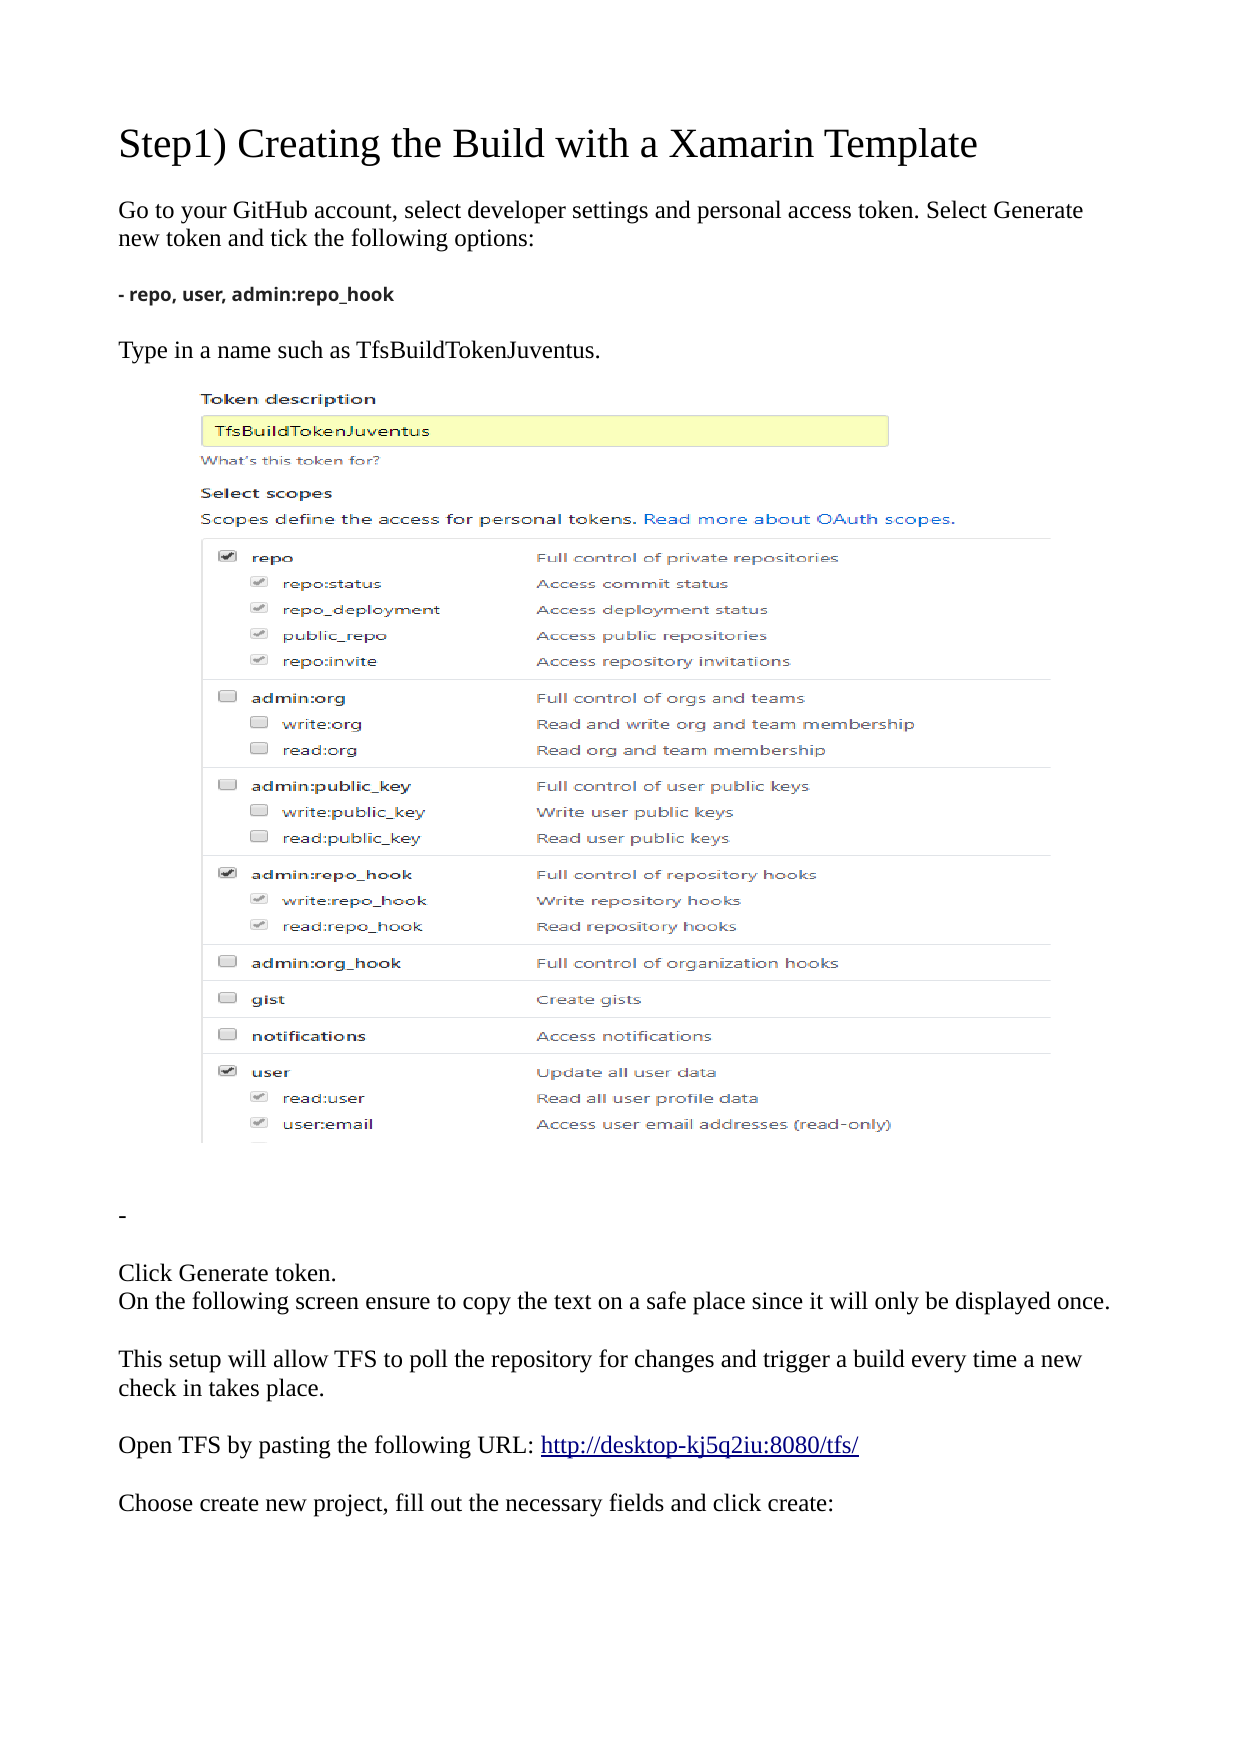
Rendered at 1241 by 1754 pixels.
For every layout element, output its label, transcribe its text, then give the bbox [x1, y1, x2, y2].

text On the following screen ensure to copy the text on a safe place since it will only be displayed once. [118, 1286, 1122, 1315]
text Click Generate token. [118, 1258, 1122, 1286]
text Open TFS by pasting the following URL: http://desktop-kj5q2iu:8080/tfs/ [118, 1430, 1122, 1459]
text - repo, user, admin:repo_hook [118, 281, 1122, 307]
text Step1) Creating the Build with a Xamarin Template [118, 118, 1122, 166]
text Choose create new project, fill out the necessary fields and click create: [118, 1488, 1122, 1516]
text Go to your GitHub account, select developer settings and personal access token. Select Generate new token and tick the following options: [118, 195, 1122, 252]
text This setup will allow TFS to poll the repository for changes and trigger a build every time a new check in takes place. [118, 1344, 1122, 1401]
text Type in a name such as TfsBuildTokenJuventus. [118, 335, 1122, 364]
picture [189, 392, 1051, 1143]
text - [118, 1200, 1122, 1229]
